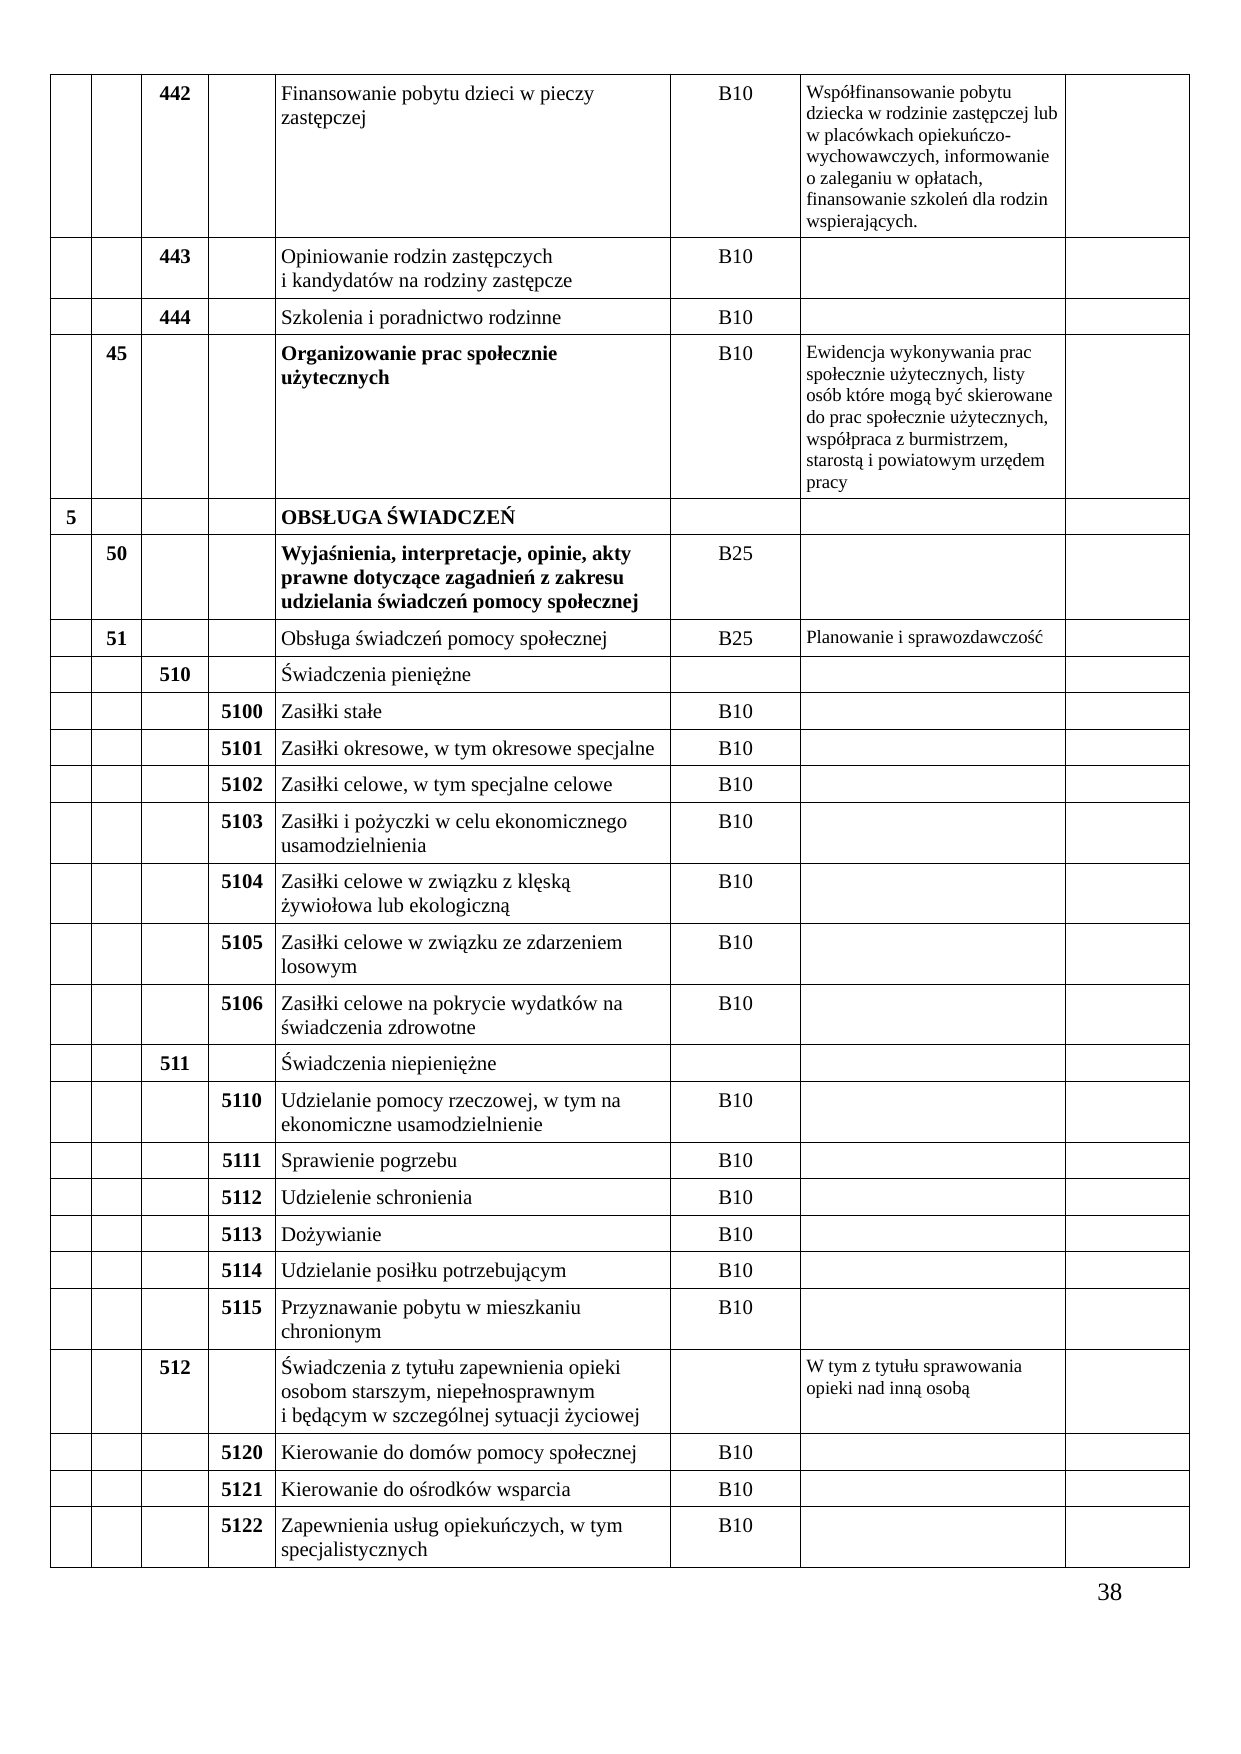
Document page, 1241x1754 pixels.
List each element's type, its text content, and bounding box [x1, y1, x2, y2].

table_cell [92, 238, 141, 298]
table_cell [142, 1252, 208, 1288]
table_cell [142, 985, 208, 1044]
table_cell [801, 1289, 1065, 1348]
table_cell [1066, 238, 1189, 298]
table_cell [142, 730, 208, 765]
table_cell [92, 299, 141, 334]
table_cell 5106 [209, 985, 275, 1044]
table_cell [142, 1082, 208, 1142]
table_cell [1066, 657, 1189, 692]
table_cell B10 [671, 864, 800, 923]
table_cell B10 [671, 1179, 800, 1215]
table_cell [209, 499, 275, 534]
table_cell [801, 535, 1065, 619]
table_cell [801, 1179, 1065, 1215]
table_cell [142, 1289, 208, 1348]
table_cell Dożywianie [276, 1216, 670, 1251]
table_cell [51, 75, 91, 237]
table_cell [51, 803, 91, 862]
table_cell Sprawienie pogrzebu [276, 1143, 670, 1178]
table_cell Udzielenie schronienia [276, 1179, 670, 1215]
table_cell B10 [671, 75, 800, 237]
table_cell [1066, 924, 1189, 984]
table_cell [801, 864, 1065, 923]
table_cell B25 [671, 620, 800, 656]
table_cell [142, 1507, 208, 1567]
table_cell B10 [671, 335, 800, 498]
table_cell [1066, 1434, 1189, 1470]
table_cell [801, 499, 1065, 534]
table_cell [801, 1082, 1065, 1142]
table_cell 511 [142, 1045, 208, 1081]
table_cell [1066, 1045, 1189, 1081]
table_cell [51, 1252, 91, 1288]
table_cell [142, 1216, 208, 1251]
table_cell Zasiłki i pożyczki w celu ekonomicznego usamodzielnienia [276, 803, 670, 862]
table_cell [51, 238, 91, 298]
table_cell [92, 803, 141, 862]
table_cell [671, 1045, 800, 1081]
table_cell [1066, 693, 1189, 729]
table_cell 5104 [209, 864, 275, 923]
table_cell 51 [92, 620, 141, 656]
table_cell [801, 693, 1065, 729]
table_cell [801, 1252, 1065, 1288]
table_cell [142, 864, 208, 923]
table_cell [142, 1434, 208, 1470]
table_cell B10 [671, 1507, 800, 1567]
table_cell [801, 985, 1065, 1044]
table_cell [1066, 1471, 1189, 1506]
table_cell [1066, 803, 1189, 862]
table_cell [209, 1045, 275, 1081]
table_cell B10 [671, 1252, 800, 1288]
table_cell Planowanie i sprawozdawczość [801, 620, 1065, 656]
table_cell Zasiłki stałe [276, 693, 670, 729]
table_cell Współfinansowanie pobytu dziecka w rodzinie zastępczej lub w placówkach opiekuńczo- wychowawczych, informowanie o zaleganiu w opłatach, finansowanie szkoleń dla rodzin wspierających. [801, 75, 1065, 237]
table_cell [801, 730, 1065, 765]
table_cell Wyjaśnienia, interpretacje, opinie, akty prawne dotyczące zagadnień z zakresu udzielania świadczeń pomocy społecznej [276, 535, 670, 619]
table_cell [142, 335, 208, 498]
table_cell [51, 1045, 91, 1081]
table_cell [51, 985, 91, 1044]
table_cell [51, 1434, 91, 1470]
table_cell [801, 1471, 1065, 1506]
table_cell [801, 1045, 1065, 1081]
table_cell [51, 864, 91, 923]
table_cell B25 [671, 535, 800, 619]
table_cell Ewidencja wykonywania prac społecznie użytecznych, listy osób które mogą być skierowane do prac społecznie użytecznych, współpraca z burmistrzem, starostą i powiatowym urzędem pracy [801, 335, 1065, 498]
table_cell [1066, 985, 1189, 1044]
table_cell [1066, 1507, 1189, 1567]
table_cell [1066, 730, 1189, 765]
table_cell [209, 535, 275, 619]
table_cell [142, 693, 208, 729]
table_cell B10 [671, 730, 800, 765]
table_cell [51, 535, 91, 619]
table_cell 5115 [209, 1289, 275, 1348]
table_cell [1066, 299, 1189, 334]
table_cell [142, 535, 208, 619]
table_cell B10 [671, 693, 800, 729]
table_cell [142, 499, 208, 534]
table_cell [801, 657, 1065, 692]
table_cell [51, 766, 91, 802]
table_cell [51, 1471, 91, 1506]
table_cell [92, 1471, 141, 1506]
table_cell 5100 [209, 693, 275, 729]
table_cell [51, 1216, 91, 1251]
table_cell [51, 299, 91, 334]
table_cell [92, 1179, 141, 1215]
table_cell [209, 335, 275, 498]
table_cell [801, 299, 1065, 334]
table_cell B10 [671, 985, 800, 1044]
table_cell [92, 1252, 141, 1288]
table_cell [51, 730, 91, 765]
table_cell [1066, 766, 1189, 802]
table_cell [51, 657, 91, 692]
table_cell [1066, 620, 1189, 656]
table_cell [142, 1471, 208, 1506]
table_cell [142, 766, 208, 802]
table_cell [51, 1289, 91, 1348]
table_cell [671, 499, 800, 534]
table_cell Zasiłki celowe w związku ze zdarzeniem losowym [276, 924, 670, 984]
table_cell [92, 657, 141, 692]
table_cell 5101 [209, 730, 275, 765]
table_cell [801, 1143, 1065, 1178]
table_cell B10 [671, 1082, 800, 1142]
table_cell [92, 730, 141, 765]
table_cell [801, 766, 1065, 802]
table_cell [801, 1434, 1065, 1470]
table_cell 444 [142, 299, 208, 334]
table_cell Zasiłki celowe na pokrycie wydatków na świadczenia zdrowotne [276, 985, 670, 1044]
table_cell [92, 924, 141, 984]
table_cell [142, 1179, 208, 1215]
table_cell B10 [671, 924, 800, 984]
table_cell Kierowanie do domów pomocy społecznej [276, 1434, 670, 1470]
table_cell [801, 924, 1065, 984]
table_cell 5121 [209, 1471, 275, 1506]
table_cell [1066, 499, 1189, 534]
table_cell [92, 1434, 141, 1470]
table_cell 443 [142, 238, 208, 298]
table_cell [801, 1507, 1065, 1567]
table_cell [92, 864, 141, 923]
table_cell [142, 1143, 208, 1178]
table_cell [142, 620, 208, 656]
table_cell [209, 75, 275, 237]
table_cell B10 [671, 299, 800, 334]
table_cell [671, 1350, 800, 1433]
table_cell [92, 1045, 141, 1081]
table_cell [1066, 864, 1189, 923]
table_cell [51, 335, 91, 498]
table_cell [92, 1216, 141, 1251]
table_cell Kierowanie do ośrodków wsparcia [276, 1471, 670, 1506]
table_cell [1066, 75, 1189, 237]
table_cell [1066, 1252, 1189, 1288]
table_cell Zasiłki celowe w związku z klęską żywiołowa lub ekologiczną [276, 864, 670, 923]
table_cell 510 [142, 657, 208, 692]
table_cell [209, 620, 275, 656]
table_cell [801, 803, 1065, 862]
table_cell Szkolenia i poradnictwo rodzinne [276, 299, 670, 334]
table_cell [1066, 1289, 1189, 1348]
table_cell 5120 [209, 1434, 275, 1470]
table_cell [671, 657, 800, 692]
table_cell [92, 1350, 141, 1433]
table_cell [801, 238, 1065, 298]
table_cell B10 [671, 766, 800, 802]
table_cell 5112 [209, 1179, 275, 1215]
table_cell Przyznawanie pobytu w mieszkaniu chronionym [276, 1289, 670, 1348]
table_cell B10 [671, 1434, 800, 1470]
table_cell W tym z tytułu sprawowania opieki nad inną osobą [801, 1350, 1065, 1433]
table_cell 5105 [209, 924, 275, 984]
table_cell [92, 75, 141, 237]
table_cell [142, 803, 208, 862]
table_cell [1066, 1143, 1189, 1178]
table_cell [92, 985, 141, 1044]
table_cell 5113 [209, 1216, 275, 1251]
table_cell [92, 693, 141, 729]
table_cell Organizowanie prac społecznie użytecznych [276, 335, 670, 498]
table_cell [92, 766, 141, 802]
table_cell Świadczenia pieniężne [276, 657, 670, 692]
table_cell [51, 693, 91, 729]
table_cell B10 [671, 1471, 800, 1506]
table_cell B10 [671, 238, 800, 298]
table_cell [51, 620, 91, 656]
table_cell 5102 [209, 766, 275, 802]
table_cell 50 [92, 535, 141, 619]
table_cell [1066, 335, 1189, 498]
table_cell [801, 1216, 1065, 1251]
table_cell Obsługa świadczeń pomocy społecznej [276, 620, 670, 656]
table_cell [209, 1350, 275, 1433]
table_cell [209, 238, 275, 298]
table_cell B10 [671, 1289, 800, 1348]
table_cell [92, 1507, 141, 1567]
table_cell [51, 1350, 91, 1433]
table_cell [1066, 1082, 1189, 1142]
table_cell Zasiłki okresowe, w tym okresowe specjalne [276, 730, 670, 765]
table_cell 5103 [209, 803, 275, 862]
table_cell [92, 1082, 141, 1142]
table_cell [51, 1082, 91, 1142]
table_cell Zapewnienia usług opiekuńczych, w tym specjalistycznych [276, 1507, 670, 1567]
table_cell OBSŁUGA ŚWIADCZEŃ [276, 499, 670, 534]
table_cell [209, 657, 275, 692]
table_cell [92, 499, 141, 534]
table_cell Zasiłki celowe, w tym specjalne celowe [276, 766, 670, 802]
table_cell [92, 1289, 141, 1348]
table_cell B10 [671, 1216, 800, 1251]
table_cell Udzielanie posiłku potrzebującym [276, 1252, 670, 1288]
table_cell 442 [142, 75, 208, 237]
table_cell 5 [51, 499, 91, 534]
table_cell Udzielanie pomocy rzeczowej, w tym na ekonomiczne usamodzielnienie [276, 1082, 670, 1142]
table_cell [51, 1143, 91, 1178]
table_cell 5114 [209, 1252, 275, 1288]
table_cell [1066, 1350, 1189, 1433]
table_cell [51, 1507, 91, 1567]
table_cell [209, 299, 275, 334]
table_cell 5111 [209, 1143, 275, 1178]
table_cell 5110 [209, 1082, 275, 1142]
table_cell B10 [671, 1143, 800, 1178]
table_cell Finansowanie pobytu dzieci w pieczy zastępczej [276, 75, 670, 237]
table_cell [51, 1179, 91, 1215]
table_cell [1066, 535, 1189, 619]
table_cell Opiniowanie rodzin zastępczych i kandydatów na rodziny zastępcze [276, 238, 670, 298]
table_cell Świadczenia niepieniężne [276, 1045, 670, 1081]
table_cell 45 [92, 335, 141, 498]
table_cell Świadczenia z tytułu zapewnienia opieki osobom starszym, niepełnosprawnym i będącym w szczególnej sytuacji życiowej [276, 1350, 670, 1433]
table_cell [1066, 1179, 1189, 1215]
table_cell [142, 924, 208, 984]
table_cell [1066, 1216, 1189, 1251]
table_cell 512 [142, 1350, 208, 1433]
table_cell [92, 1143, 141, 1178]
table_cell 5122 [209, 1507, 275, 1567]
table_cell B10 [671, 803, 800, 862]
table_cell [51, 924, 91, 984]
